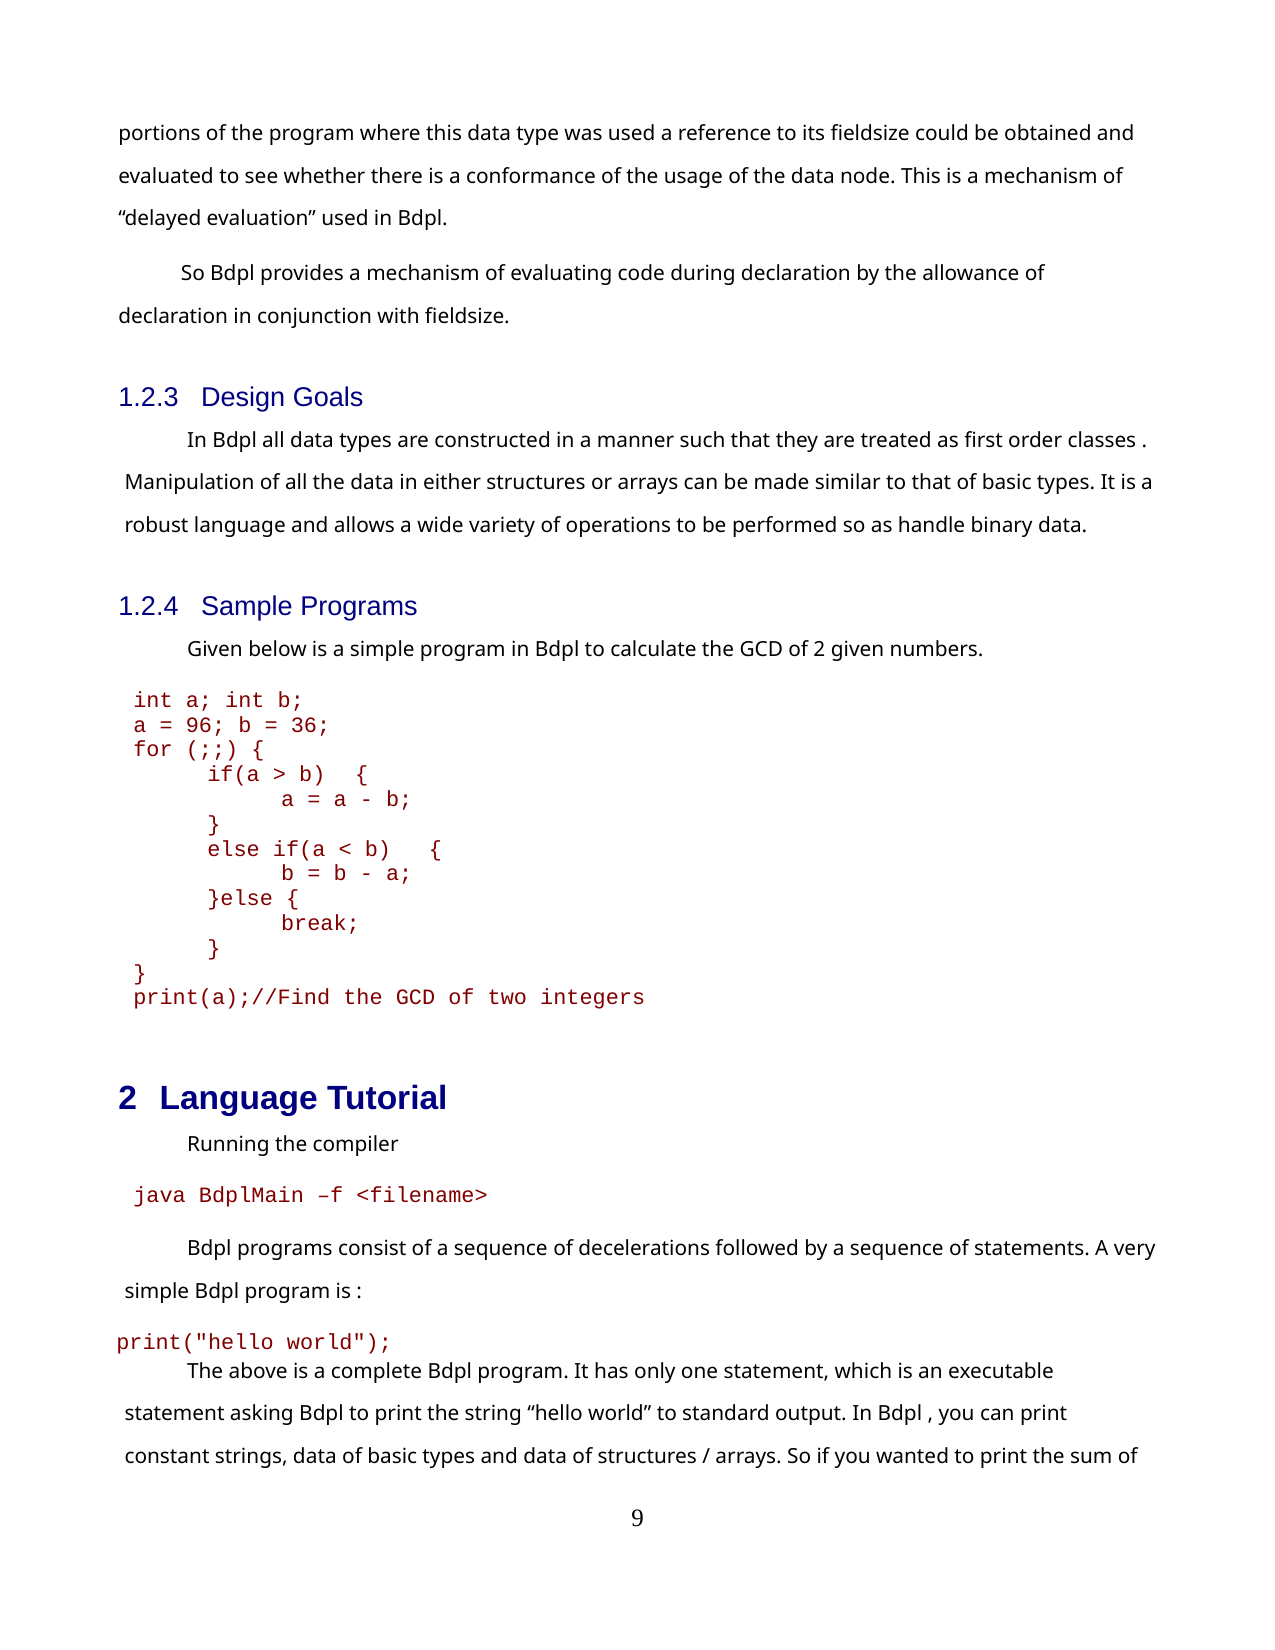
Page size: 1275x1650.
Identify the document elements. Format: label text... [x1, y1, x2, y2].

text } [133, 813, 1157, 838]
text So Bdpl provides a mechanism of evaluating code during declaration by the allowance of declaration in conjunction with fieldsize. [118, 258, 1157, 329]
text b = b - a; [133, 863, 1157, 887]
text }else { [133, 887, 1157, 912]
subtitle Sample Programs [118, 590, 1157, 621]
text portions of the program where this data type was used a reference to its fieldsize could be obtained and evaluated to see whether there is a conformance of the usage of the data node. This is a mechanism of “delayed evaluation” used in Bdpl. [118, 118, 1157, 232]
text } [133, 962, 1157, 987]
text for (;;) { [133, 739, 1157, 763]
text else if(a < b) { [133, 838, 1157, 863]
text int a; int b; [133, 689, 1157, 714]
subtitle Language Tutorial [118, 1078, 1157, 1116]
text Bdpl programs consist of a sequence of decelerations followed by a sequence of statements. A very simple Bdpl program is : [124, 1233, 1157, 1304]
text java BdplMain –f <filename> [133, 1184, 1157, 1209]
text The above is a complete Bdpl program. It has only one statement, which is an executable statement asking Bdpl to print the string “hello world” to standard output. In Bdpl , you can print constant strings, data of basic types and data of structures / arrays. So if you wanted to print the sum of [124, 1356, 1157, 1469]
text Given below is a simple program in Bdpl to calculate the GCD of 2 given numbers. [124, 634, 1157, 662]
text a = a - b; [133, 788, 1157, 813]
text In Bdpl all data types are constructed in a manner such that they are treated as first order classes . Manipulation of all the data in either structures or arrays can be made similar to that of basic types. It is a robust language and allows a wide variety of operations to be performed so as handle binary data. [124, 425, 1157, 538]
text print("hello world"); [116, 1331, 1157, 1356]
text break; [133, 912, 1157, 937]
text } [133, 937, 1157, 962]
subtitle Design Goals [118, 381, 1157, 412]
text if(a > b) { [133, 763, 1157, 788]
text Running the compiler [124, 1129, 1157, 1157]
text a = 96; b = 36; [133, 714, 1157, 739]
text print(a);//Find the GCD of two integers [133, 987, 1157, 1011]
